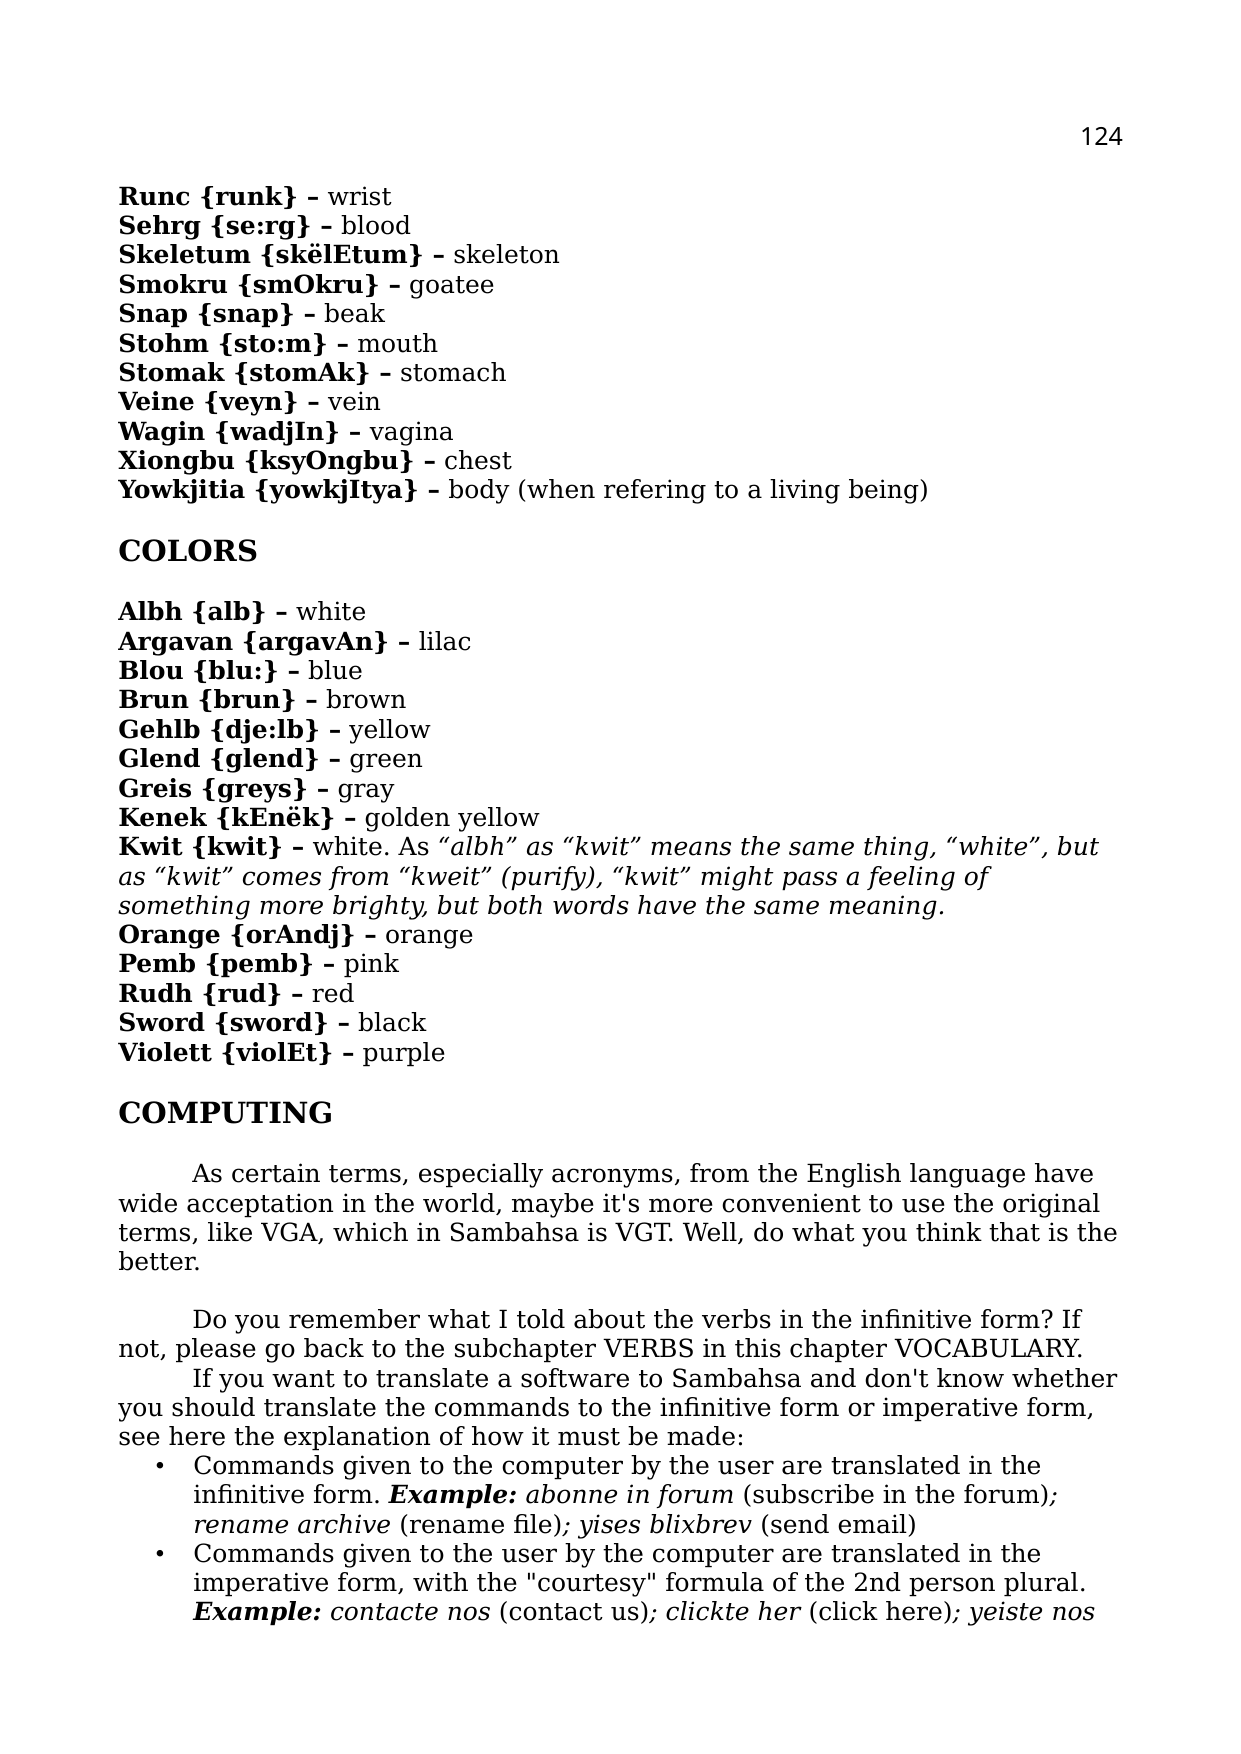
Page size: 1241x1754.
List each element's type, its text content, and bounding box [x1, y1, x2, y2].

list Commands given to the user by the computer are translated in the imperative form, with the "courtesy" formula of the 2nd person plural. Example: contacte nos (contact us); clickte her (click here); yeiste nos [156, 1539, 1123, 1627]
subtitle COLORS [118, 534, 1123, 568]
text Kwit {kwit} – white. As “albh” as “kwit” means the same thing, “white”, but as “kwit” comes from “kweit” (purify), “kwit” might pass a feeling of something more brighty, but both words have the same meaning. [118, 832, 1123, 920]
text Brun {brun} – brown [118, 686, 1123, 715]
text Yowkjitia {yowkjItya} – body (when refering to a living being) [118, 475, 1123, 505]
text Orange {orAndj} – orange [118, 920, 1123, 949]
text Albh {alb} – white [118, 597, 1123, 627]
text Pemb {pemb} – pink [118, 949, 1123, 979]
text Veine {veyn} – vein [118, 387, 1123, 417]
text If you want to translate a software to Sambahsa and don't know whether you should translate the commands to the infinitive form or imperative form, see here the explanation of how it must be made: [118, 1364, 1123, 1451]
text Greis {greys} – gray [118, 774, 1123, 803]
text Rudh {rud} – red [118, 979, 1123, 1008]
text Skeletum {skëlEtum} – skeleton [118, 240, 1123, 270]
text Stomak {stomAk} – stomach [118, 358, 1123, 387]
text Violett {violEt} – purple [118, 1038, 1123, 1067]
text Argavan {argavAn} – lilac [118, 627, 1123, 656]
text Stohm {sto:m} – mouth [118, 328, 1123, 358]
text Runc {runk} – wrist [118, 182, 1123, 211]
text Kenek {kEnëk} – golden yellow [118, 803, 1123, 832]
subtitle COMPUTING [118, 1096, 1123, 1130]
list Commands given to the computer by the user are translated in the infinitive form. Example: abonne in forum (subscribe in the forum); rename archive (rename file); yises blixbrev (send email) [156, 1451, 1123, 1539]
text Gehlb {dje:lb} – yellow [118, 715, 1123, 744]
text As certain terms, especially acronyms, from the English language have wide acceptation in the world, maybe it's more convenient to use the original terms, like VGA, which in Sambahsa is VGT. Well, do what you think that is the better. [118, 1159, 1123, 1276]
text Sword {sword} – black [118, 1008, 1123, 1038]
text Xiongbu {ksyOngbu} – chest [118, 446, 1123, 475]
text Wagin {wadjIn} – vagina [118, 417, 1123, 446]
text Sehrg {se:rg} – blood [118, 211, 1123, 240]
text Snap {snap} – beak [118, 299, 1123, 328]
text Do you remember what I told about the verbs in the infinitive form? If not, please go back to the subchapter VERBS in this chapter VOCABULARY. [118, 1305, 1123, 1364]
text Smokru {smOkru} – goatee [118, 270, 1123, 299]
text Glend {glend} – green [118, 744, 1123, 774]
text Blou {blu:} – blue [118, 656, 1123, 686]
